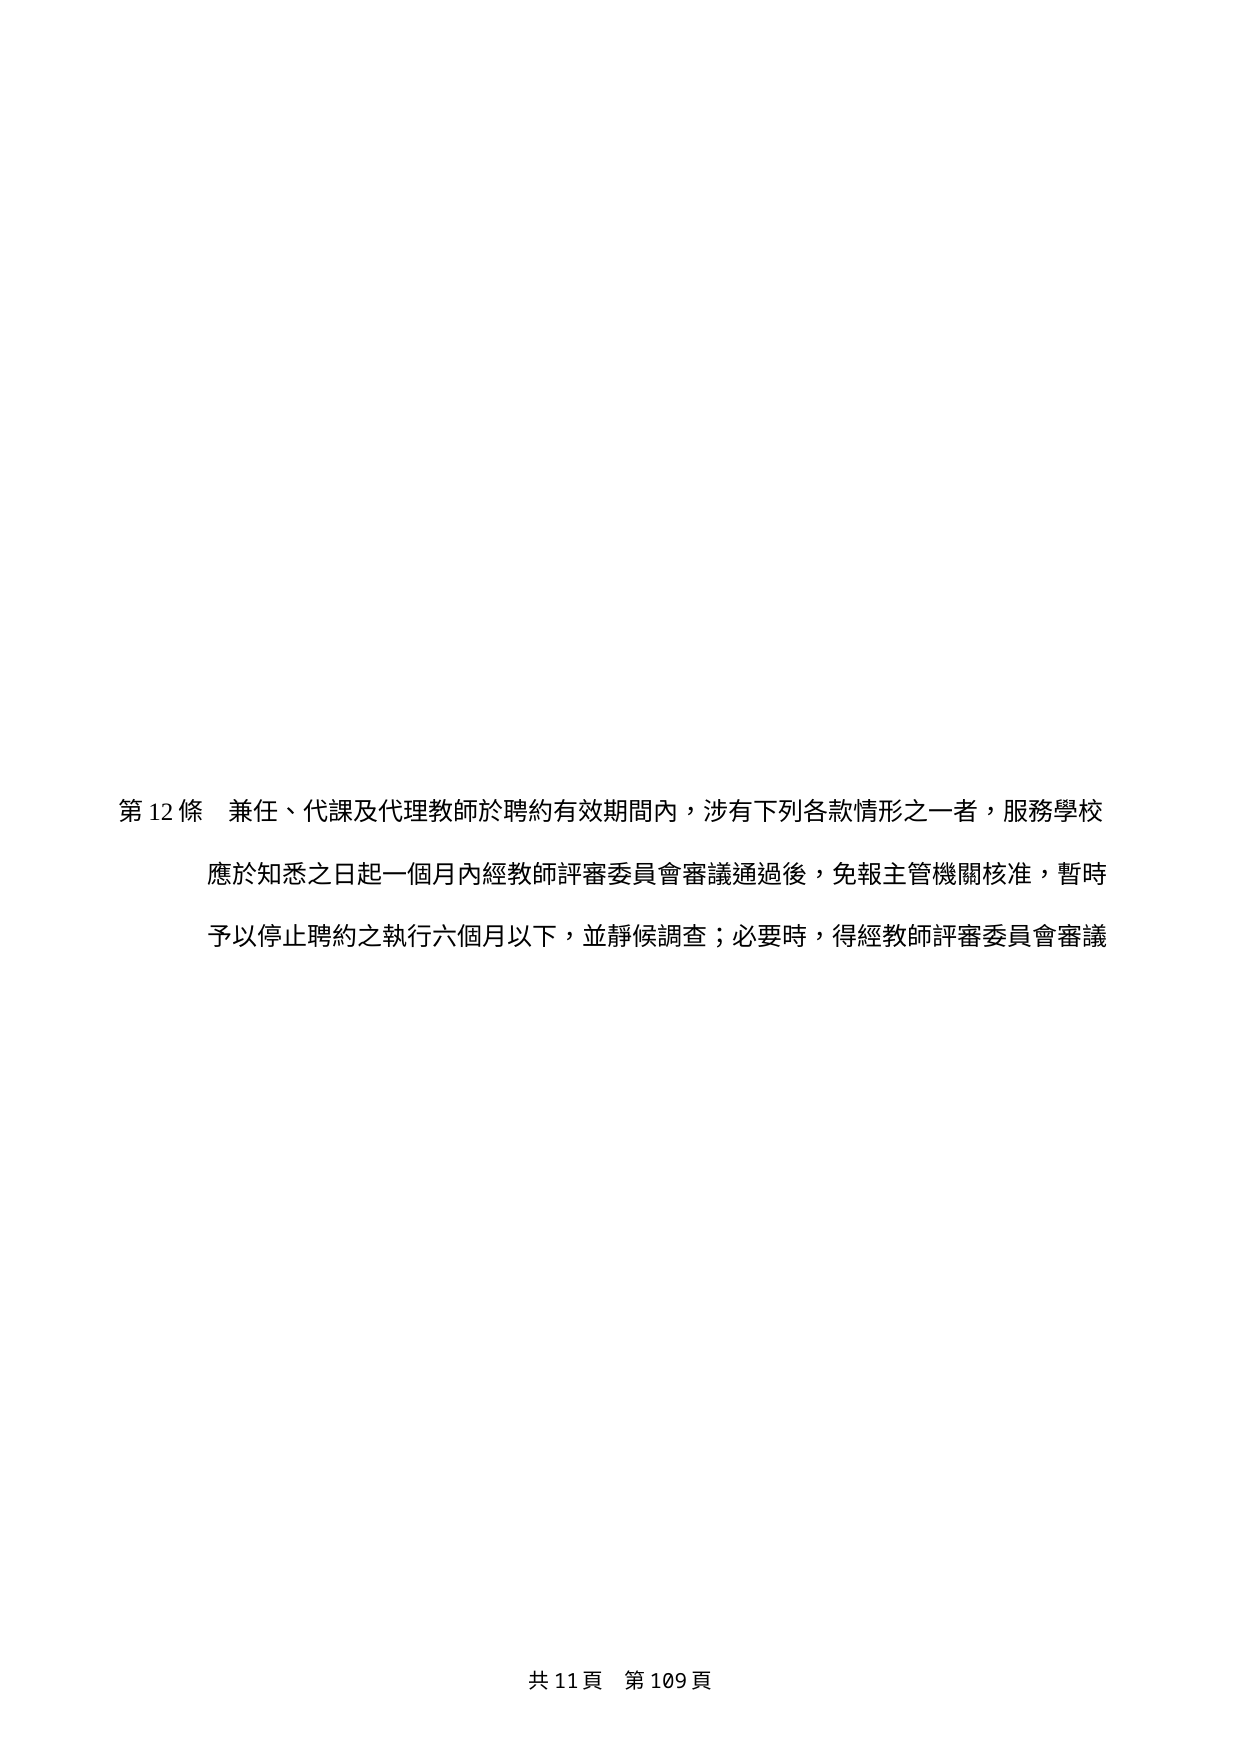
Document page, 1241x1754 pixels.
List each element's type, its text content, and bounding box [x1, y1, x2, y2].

text 第12條 兼任、代課及代理教師於聘約有效期間內，涉有下列各款情形之一者，服務學校應於知悉之日起一個月內經教師評審委員會審議通過後，免報主管機關核准，暫時予以停止聘約之執行六個月以下，並靜候調查；必要時，得經教師評審委員會審議 [118, 768, 1122, 956]
